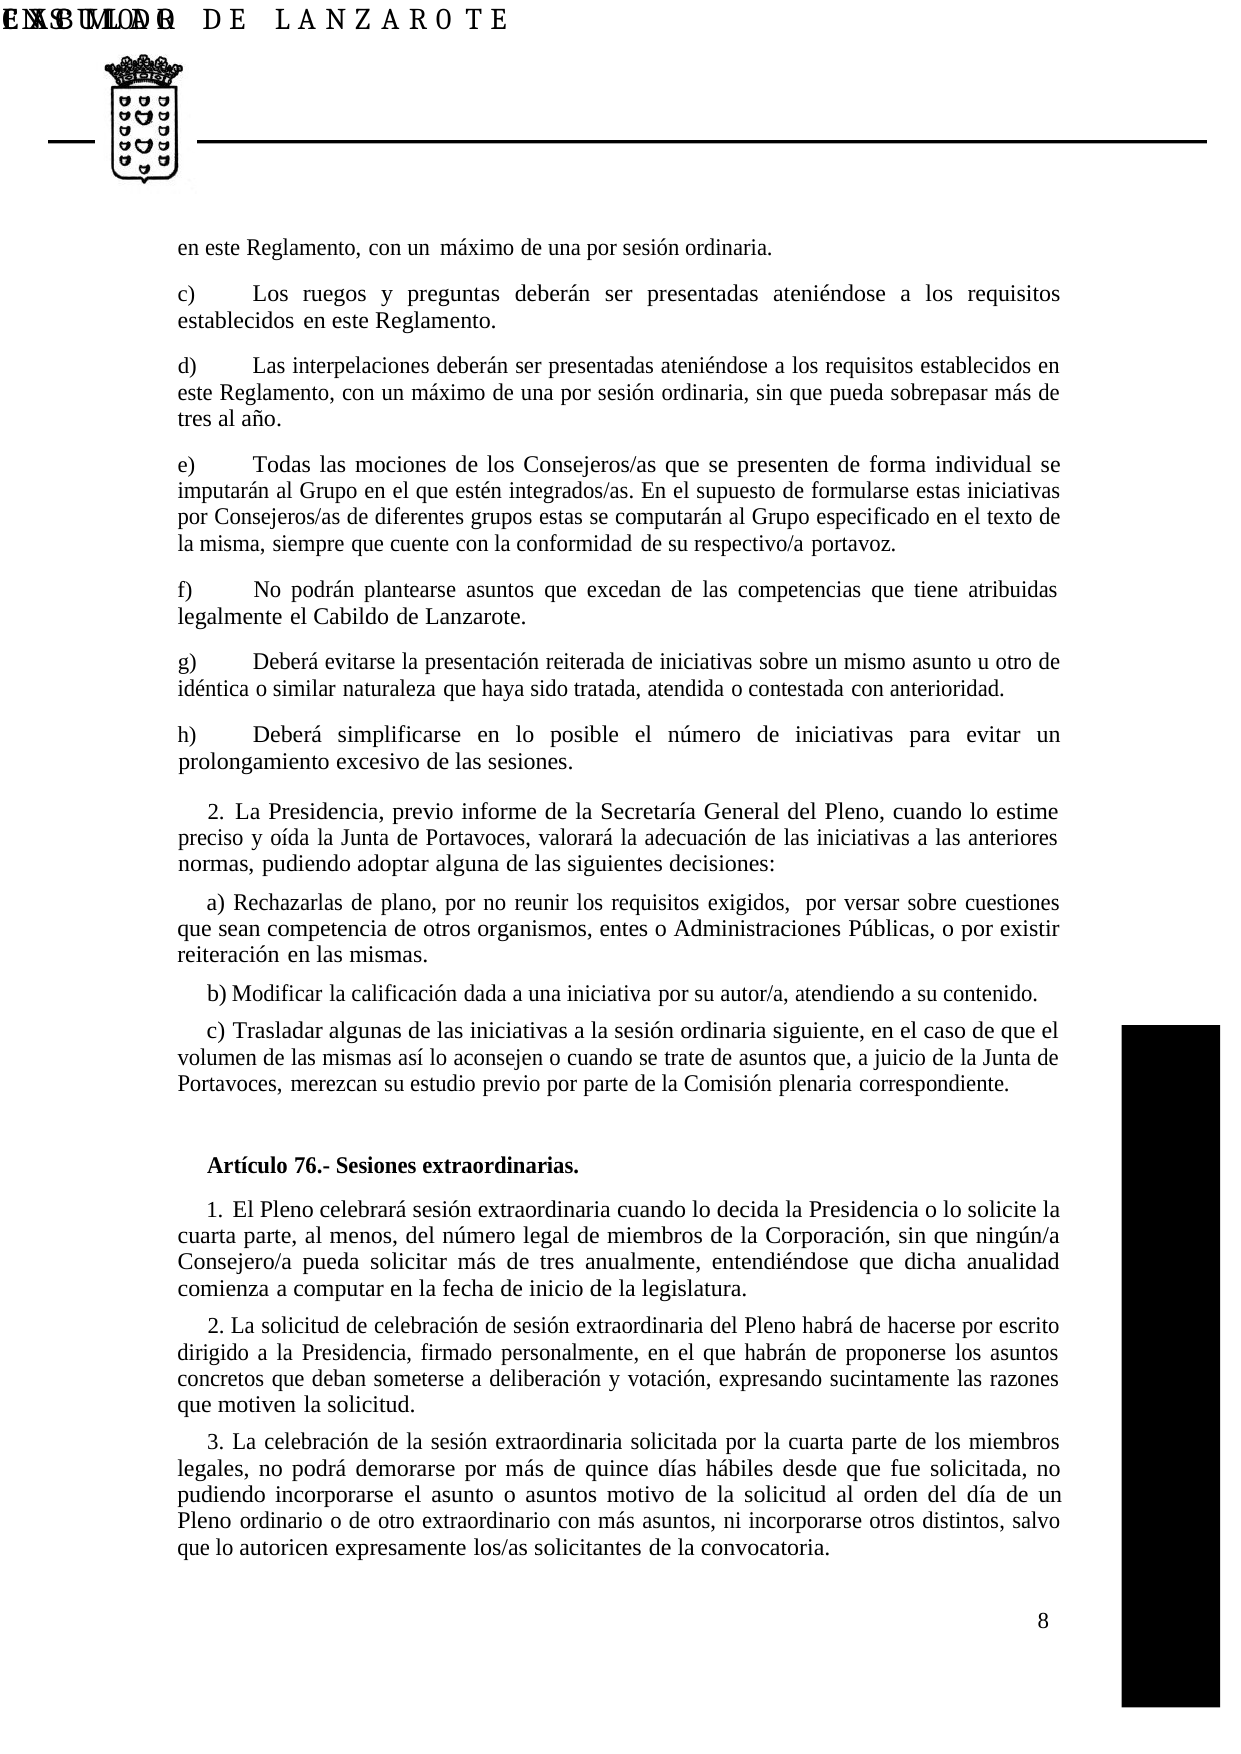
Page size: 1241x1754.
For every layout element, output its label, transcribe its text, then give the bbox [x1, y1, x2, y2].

list Deberá simplificarse en lo posible el número de iniciativas para evitar un prolongamiento excesivo de las sesiones. [177, 720, 1061, 774]
list La solicitud de celebración de sesión extraordinaria del Pleno habrá de hacerse por escrito dirigido a la Presidencia, firmado personalmente, en el que habrán de proponerse los asuntos concretos que deban someterse a deliberación y votación, expresando sucintamente las razones que motiven la solicitud. [177, 1313, 1061, 1418]
list No podrán plantearse asuntos que excedan de las competencias que tiene atribuidas legalmente el Cabildo de Lanzarote. [177, 575, 1060, 629]
list Los ruegos y preguntas deberán ser presentadas ateniéndose a los requisitos establecidos en este Reglamento. [177, 279, 1061, 333]
picture [95, 38, 197, 194]
text en este Reglamento, con un máximo de una por sesión ordinaria. [177, 233, 1230, 261]
list La celebración de la sesión extraordinaria solicitada por la cuarta parte de los miembros legales, no podrá demorarse por más de quince días hábiles desde que fue solicitada, no pudiendo incorporarse el asunto o asuntos motivo de la solicitud al orden del día de un Pleno ordinario o de otro extraordinario con más asuntos, ni incorporarse otros distintos, salvo que lo autoricen expresamente los/as solicitantes de la convocatoria. [177, 1429, 1062, 1560]
list La Presidencia, previo informe de la Secretaría General del Pleno, cuando lo estime preciso y oída la Junta de Portavoces, valorará la adecuación de las iniciativas a las anteriores normas, pudiendo adoptar alguna de las siguientes decisiones: [178, 798, 1060, 877]
subtitle Artículo 76.- Sesiones extraordinarias. [207, 1151, 1121, 1179]
list Deberá evitarse la presentación reiterada de iniciativas sobre un mismo asunto u otro de idéntica o similar naturaleza que haya sido tratada, atendida o contestada con anterioridad. [177, 649, 1062, 701]
list Trasladar algunas de las iniciativas a la sesión ordinaria siguiente, en el caso de que el volumen de las mismas así lo aconsejen o cuando se trate de asuntos que, a juicio de la Junta de Portavoces, merezcan su estudio previo por parte de la Comisión plenaria correspondiente. [177, 1018, 1061, 1096]
list Todas las mociones de los Consejeros/as que se presenten de forma individual se imputarán al Grupo en el que estén integrados/as. En el supuesto de formularse estas iniciativas por Consejeros/as de diferentes grupos estas se computarán al Grupo especificado en el texto de la misma, siempre que cuente con la conformidad de su respectivo/a portavoz. [177, 451, 1062, 556]
list Las interpelaciones deberán ser presentadas ateniéndose a los requisitos establecidos en este Reglamento, con un máximo de una por sesión ordinaria, sin que pueda sobrepasar más de tres al año. [177, 353, 1062, 432]
list El Pleno celebrará sesión extraordinaria cuando lo decida la Presidencia o lo solicite la cuarta parte, al menos, del número legal de miembros de la Corporación, sin que ningún/a Consejero/a pueda solicitar más de tres anualmente, entendiéndose que dicha anualidad comienza a computar en la fecha de inicio de la legislatura. [177, 1196, 1061, 1301]
list Rechazarlas de plano, por no reunir los requisitos exigidos, por versar sobre cuestiones que sean competencia de otros organismos, entes o Administraciones Públicas, o por existir reiteración en las mismas. [177, 889, 1060, 968]
list Modificar la calificación dada a una iniciativa por su autor/a, atendiendo a su contenido. [207, 979, 1230, 1006]
